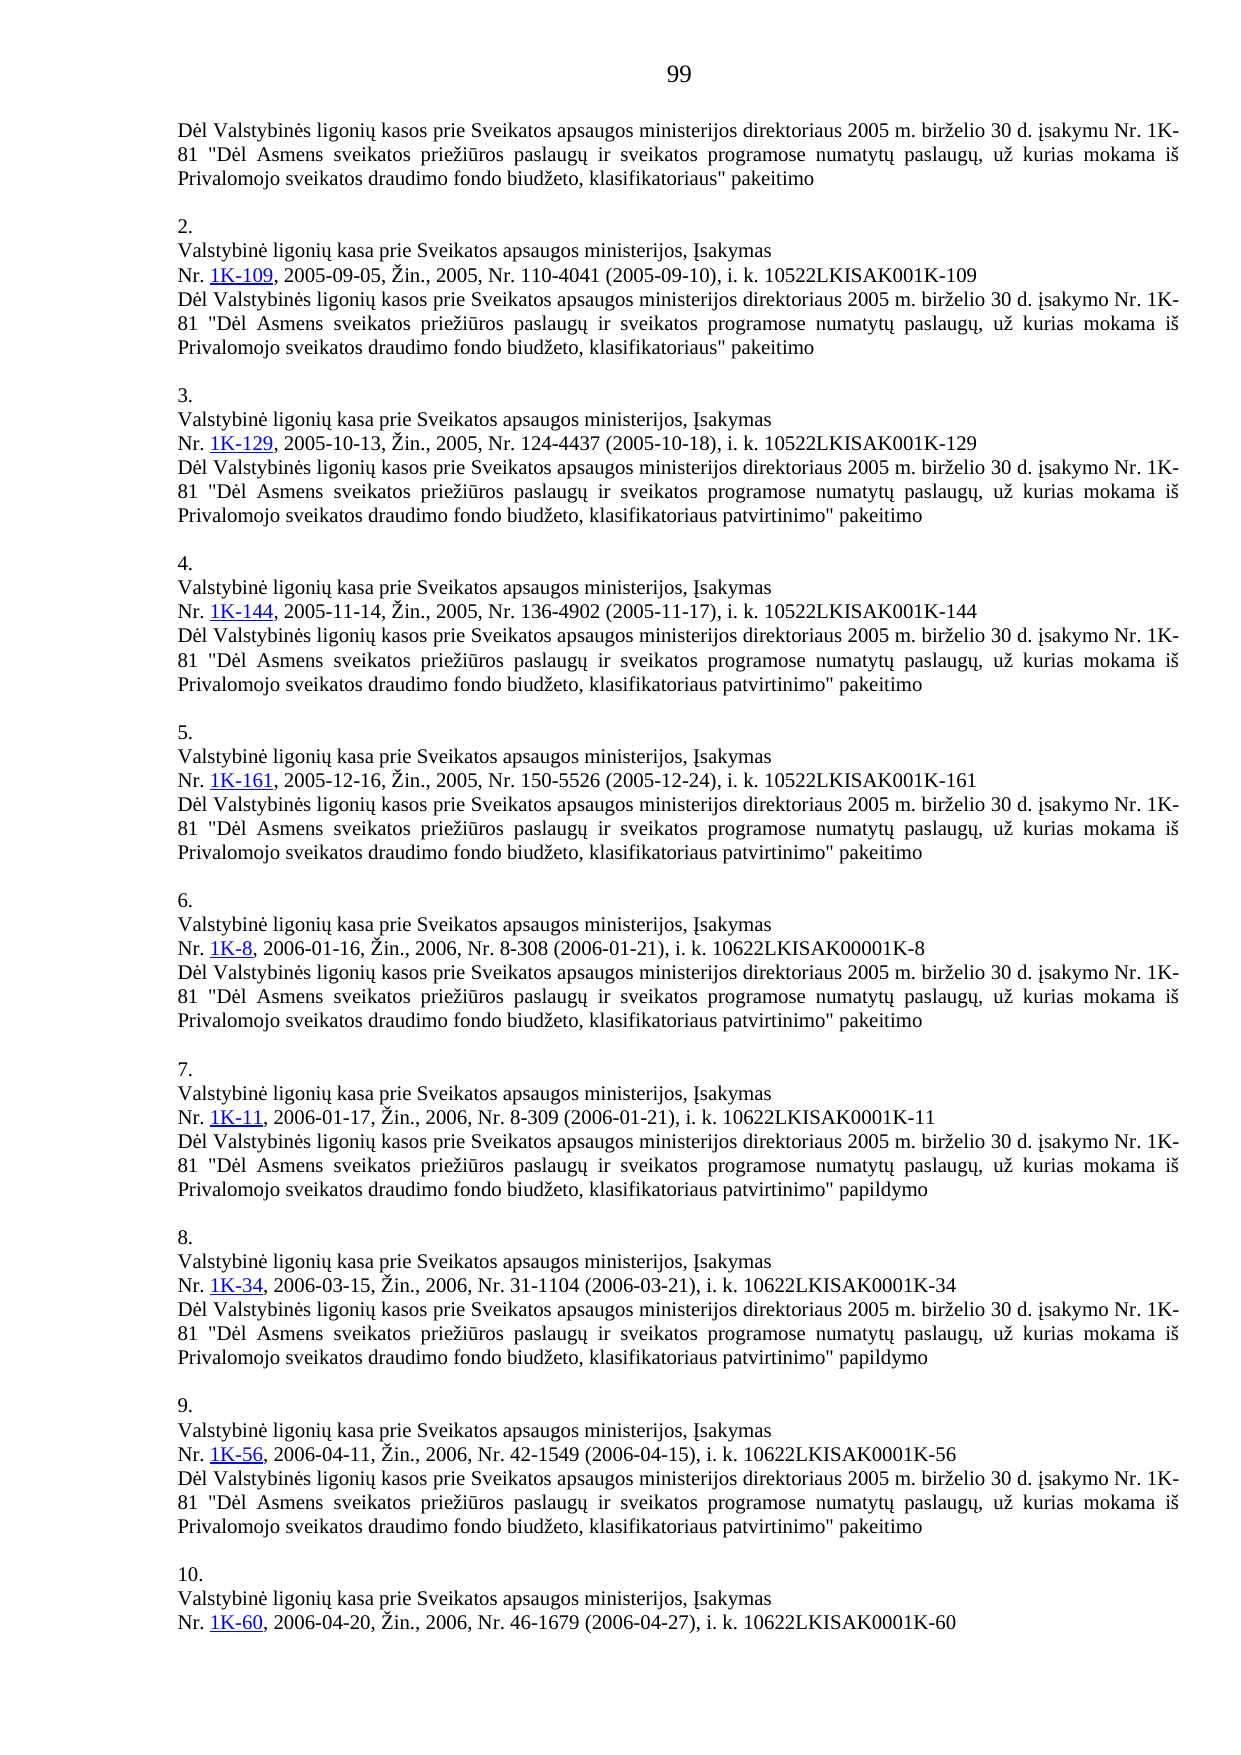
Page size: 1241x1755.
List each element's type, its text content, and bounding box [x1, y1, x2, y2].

text Dėl Valstybinės ligonių kasos prie Sveikatos apsaugos ministerijos direktoriaus 2005 m. birželio 30 d. įsakymo Nr. 1K-81 "Dėl Asmens sveikatos priežiūros paslaugų ir sveikatos programose numatytų paslaugų, už kurias mokama iš Privalomojo sveikatos draudimo fondo biudžeto, klasifikatoriaus patvirtinimo" pakeitimo [177, 792, 1181, 864]
text Valstybinė ligonių kasa prie Sveikatos apsaugos ministerijos, Įsakymas [177, 1249, 1181, 1273]
text Nr. 1K-161, 2005-12-16, Žin., 2005, Nr. 150-5526 (2005-12-24), i. k. 10522LKISAK001K-161 [177, 768, 1181, 792]
text Nr. 1K-56, 2006-04-11, Žin., 2006, Nr. 42-1549 (2006-04-15), i. k. 10622LKISAK0001K-56 [177, 1442, 1181, 1466]
text Valstybinė ligonių kasa prie Sveikatos apsaugos ministerijos, Įsakymas [177, 1081, 1181, 1105]
text Dėl Valstybinės ligonių kasos prie Sveikatos apsaugos ministerijos direktoriaus 2005 m. birželio 30 d. įsakymo Nr. 1K-81 "Dėl Asmens sveikatos priežiūros paslaugų ir sveikatos programose numatytų paslaugų, už kurias mokama iš Privalomojo sveikatos draudimo fondo biudžeto, klasifikatoriaus patvirtinimo" pakeitimo [177, 455, 1181, 527]
text Nr. 1K-34, 2006-03-15, Žin., 2006, Nr. 31-1104 (2006-03-21), i. k. 10622LKISAK0001K-34 [177, 1273, 1181, 1297]
text Valstybinė ligonių kasa prie Sveikatos apsaugos ministerijos, Įsakymas [177, 1586, 1181, 1610]
text Valstybinė ligonių kasa prie Sveikatos apsaugos ministerijos, Įsakymas [177, 1417, 1181, 1442]
text 10. [177, 1562, 1181, 1586]
text Nr. 1K-8, 2006-01-16, Žin., 2006, Nr. 8-308 (2006-01-21), i. k. 10622LKISAK00001K-8 [177, 936, 1181, 960]
text Valstybinė ligonių kasa prie Sveikatos apsaugos ministerijos, Įsakymas [177, 912, 1181, 936]
text 3. [177, 383, 1181, 407]
text Dėl Valstybinės ligonių kasos prie Sveikatos apsaugos ministerijos direktoriaus 2005 m. birželio 30 d. įsakymo Nr. 1K- 81 "Dėl Asmens sveikatos priežiūros paslaugų ir sveikatos programose numatytų paslaugų, už kurias mokama iš Privalomojo sveikatos draudimo fondo biudžeto, klasifikatoriaus patvirtinimo" pakeitimo [177, 960, 1181, 1032]
text 4. [177, 551, 1181, 575]
text Dėl Valstybinės ligonių kasos prie Sveikatos apsaugos ministerijos direktoriaus 2005 m. birželio 30 d. įsakymo Nr. 1K-81 "Dėl Asmens sveikatos priežiūros paslaugų ir sveikatos programose numatytų paslaugų, už kurias mokama iš Privalomojo sveikatos draudimo fondo biudžeto, klasifikatoriaus patvirtinimo" pakeitimo [177, 1466, 1181, 1538]
text Nr. 1K-60, 2006-04-20, Žin., 2006, Nr. 46-1679 (2006-04-27), i. k. 10622LKISAK0001K-60 [177, 1610, 1181, 1634]
text Valstybinė ligonių kasa prie Sveikatos apsaugos ministerijos, Įsakymas [177, 238, 1181, 262]
text Nr. 1K-109, 2005-09-05, Žin., 2005, Nr. 110-4041 (2005-09-10), i. k. 10522LKISAK001K-109 [177, 262, 1181, 287]
text Dėl Valstybinės ligonių kasos prie Sveikatos apsaugos ministerijos direktoriaus 2005 m. birželio 30 d. įsakymo Nr. 1K- 81 "Dėl Asmens sveikatos priežiūros paslaugų ir sveikatos programose numatytų paslaugų, už kurias mokama iš Privalomojo sveikatos draudimo fondo biudžeto, klasifikatoriaus patvirtinimo" papildymo [177, 1129, 1181, 1201]
text 5. [177, 720, 1181, 744]
text Valstybinė ligonių kasa prie Sveikatos apsaugos ministerijos, Įsakymas [177, 575, 1181, 599]
text Nr. 1K-11, 2006-01-17, Žin., 2006, Nr. 8-309 (2006-01-21), i. k. 10622LKISAK0001K-11 [177, 1105, 1181, 1129]
text 9. [177, 1393, 1181, 1417]
text Valstybinė ligonių kasa prie Sveikatos apsaugos ministerijos, Įsakymas [177, 744, 1181, 768]
text 6. [177, 888, 1181, 912]
text 2. [177, 214, 1181, 238]
text 8. [177, 1225, 1181, 1249]
text Dėl Valstybinės ligonių kasos prie Sveikatos apsaugos ministerijos direktoriaus 2005 m. birželio 30 d. įsakymo Nr. 1K-81 "Dėl Asmens sveikatos priežiūros paslaugų ir sveikatos programose numatytų paslaugų, už kurias mokama iš Privalomojo sveikatos draudimo fondo biudžeto, klasifikatoriaus" pakeitimo [177, 287, 1181, 359]
text Nr. 1K-144, 2005-11-14, Žin., 2005, Nr. 136-4902 (2005-11-17), i. k. 10522LKISAK001K-144 [177, 599, 1181, 623]
text Dėl Valstybinės ligonių kasos prie Sveikatos apsaugos ministerijos direktoriaus 2005 m. birželio 30 d. įsakymo Nr. 1K-81 "Dėl Asmens sveikatos priežiūros paslaugų ir sveikatos programose numatytų paslaugų, už kurias mokama iš Privalomojo sveikatos draudimo fondo biudžeto, klasifikatoriaus patvirtinimo" pakeitimo [177, 623, 1181, 696]
text Valstybinė ligonių kasa prie Sveikatos apsaugos ministerijos, Įsakymas [177, 407, 1181, 431]
text Dėl Valstybinės ligonių kasos prie Sveikatos apsaugos ministerijos direktoriaus 2005 m. birželio 30 d. įsakymo Nr. 1K-81 "Dėl Asmens sveikatos priežiūros paslaugų ir sveikatos programose numatytų paslaugų, už kurias mokama iš Privalomojo sveikatos draudimo fondo biudžeto, klasifikatoriaus patvirtinimo" papildymo [177, 1297, 1181, 1369]
text Dėl Valstybinės ligonių kasos prie Sveikatos apsaugos ministerijos direktoriaus 2005 m. birželio 30 d. įsakymu Nr. 1K-81 "Dėl Asmens sveikatos priežiūros paslaugų ir sveikatos programose numatytų paslaugų, už kurias mokama iš Privalomojo sveikatos draudimo fondo biudžeto, klasifikatoriaus" pakeitimo [177, 118, 1181, 190]
text Nr. 1K-129, 2005-10-13, Žin., 2005, Nr. 124-4437 (2005-10-18), i. k. 10522LKISAK001K-129 [177, 431, 1181, 455]
text 7. [177, 1057, 1181, 1081]
